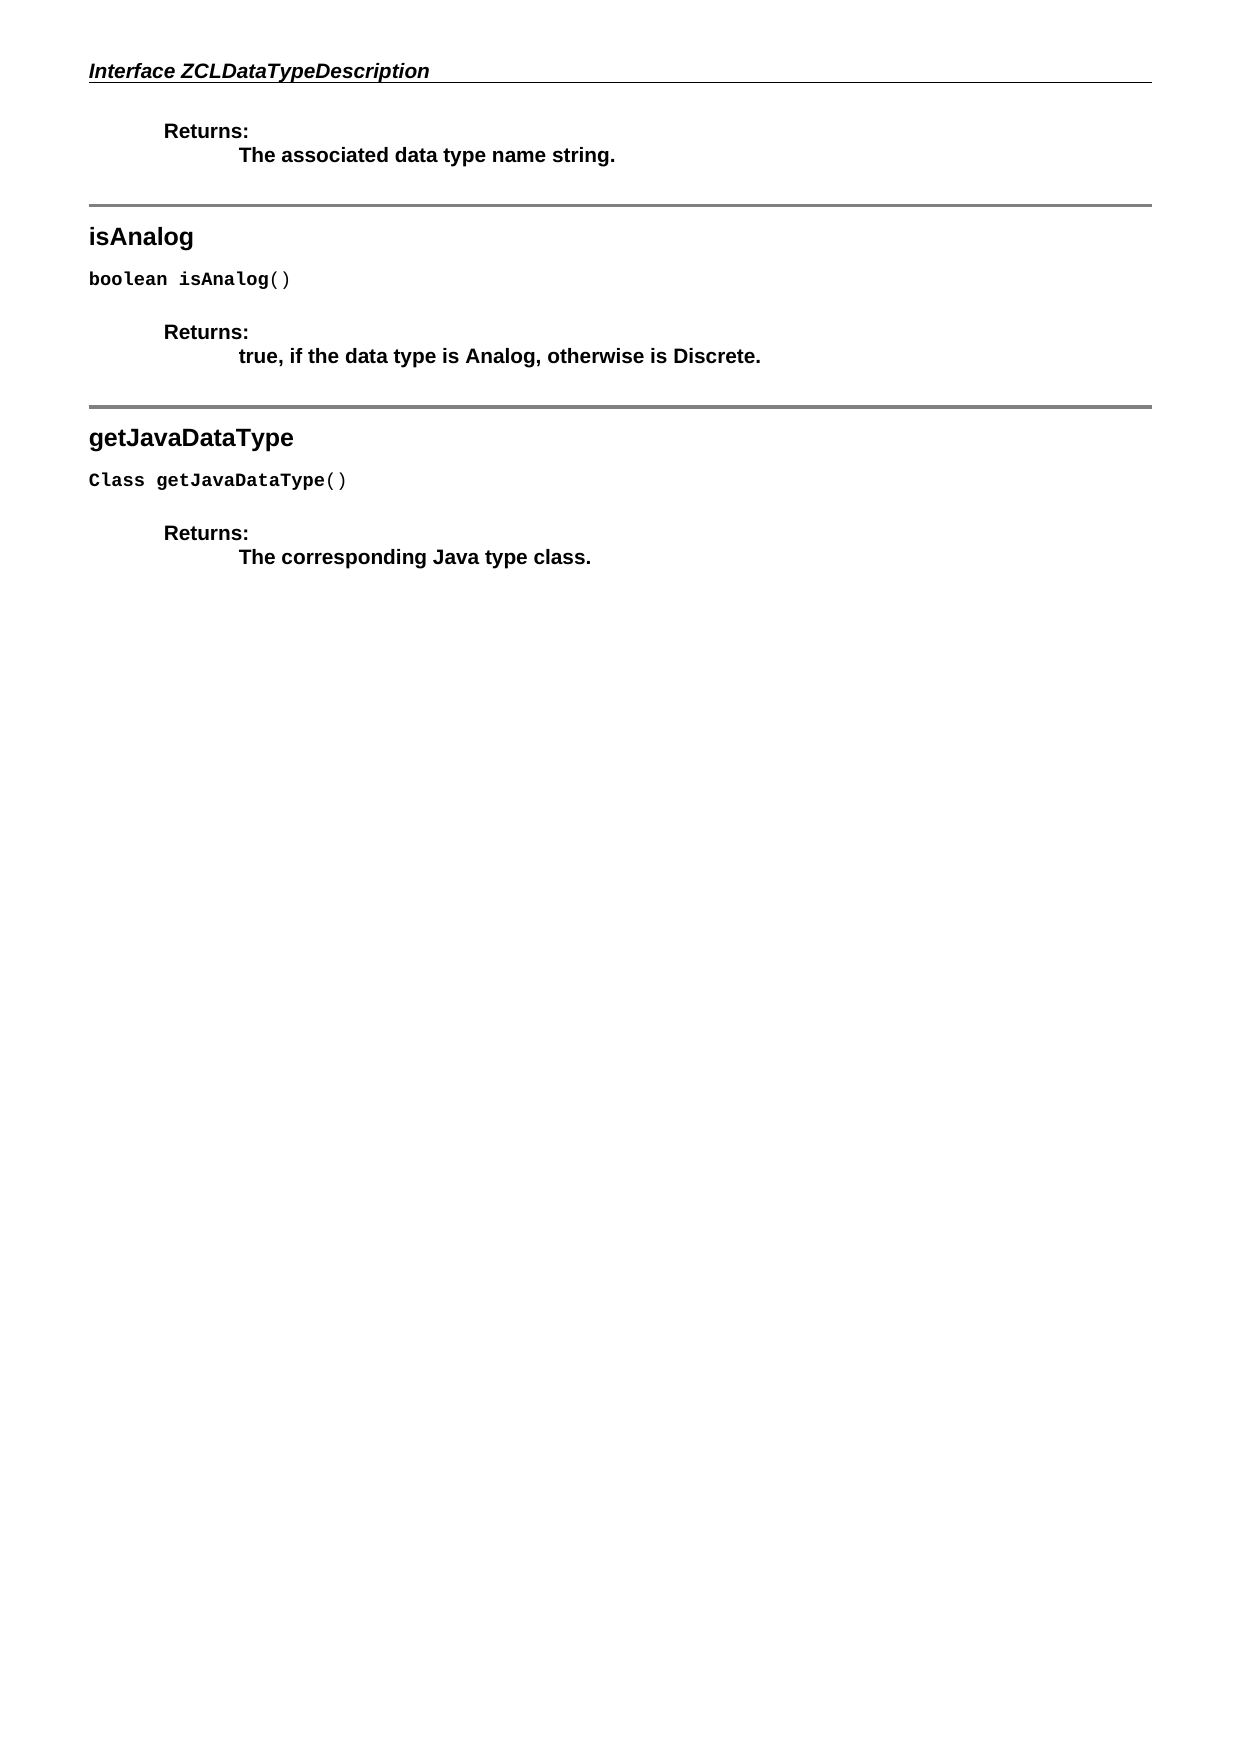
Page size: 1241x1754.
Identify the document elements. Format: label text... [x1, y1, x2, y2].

text true, if the data type is Analog, otherwise is Discrete. [238, 344, 1152, 368]
text Returns: [163, 320, 1152, 344]
text Returns: [163, 521, 1152, 545]
text boolean isAnalog() [88, 269, 1152, 291]
text The corresponding Java type class. [238, 545, 1152, 569]
text Class getJavaDataType() [88, 471, 1152, 492]
text The associated data type name string. [238, 142, 1152, 166]
text Returns: [163, 118, 1152, 142]
